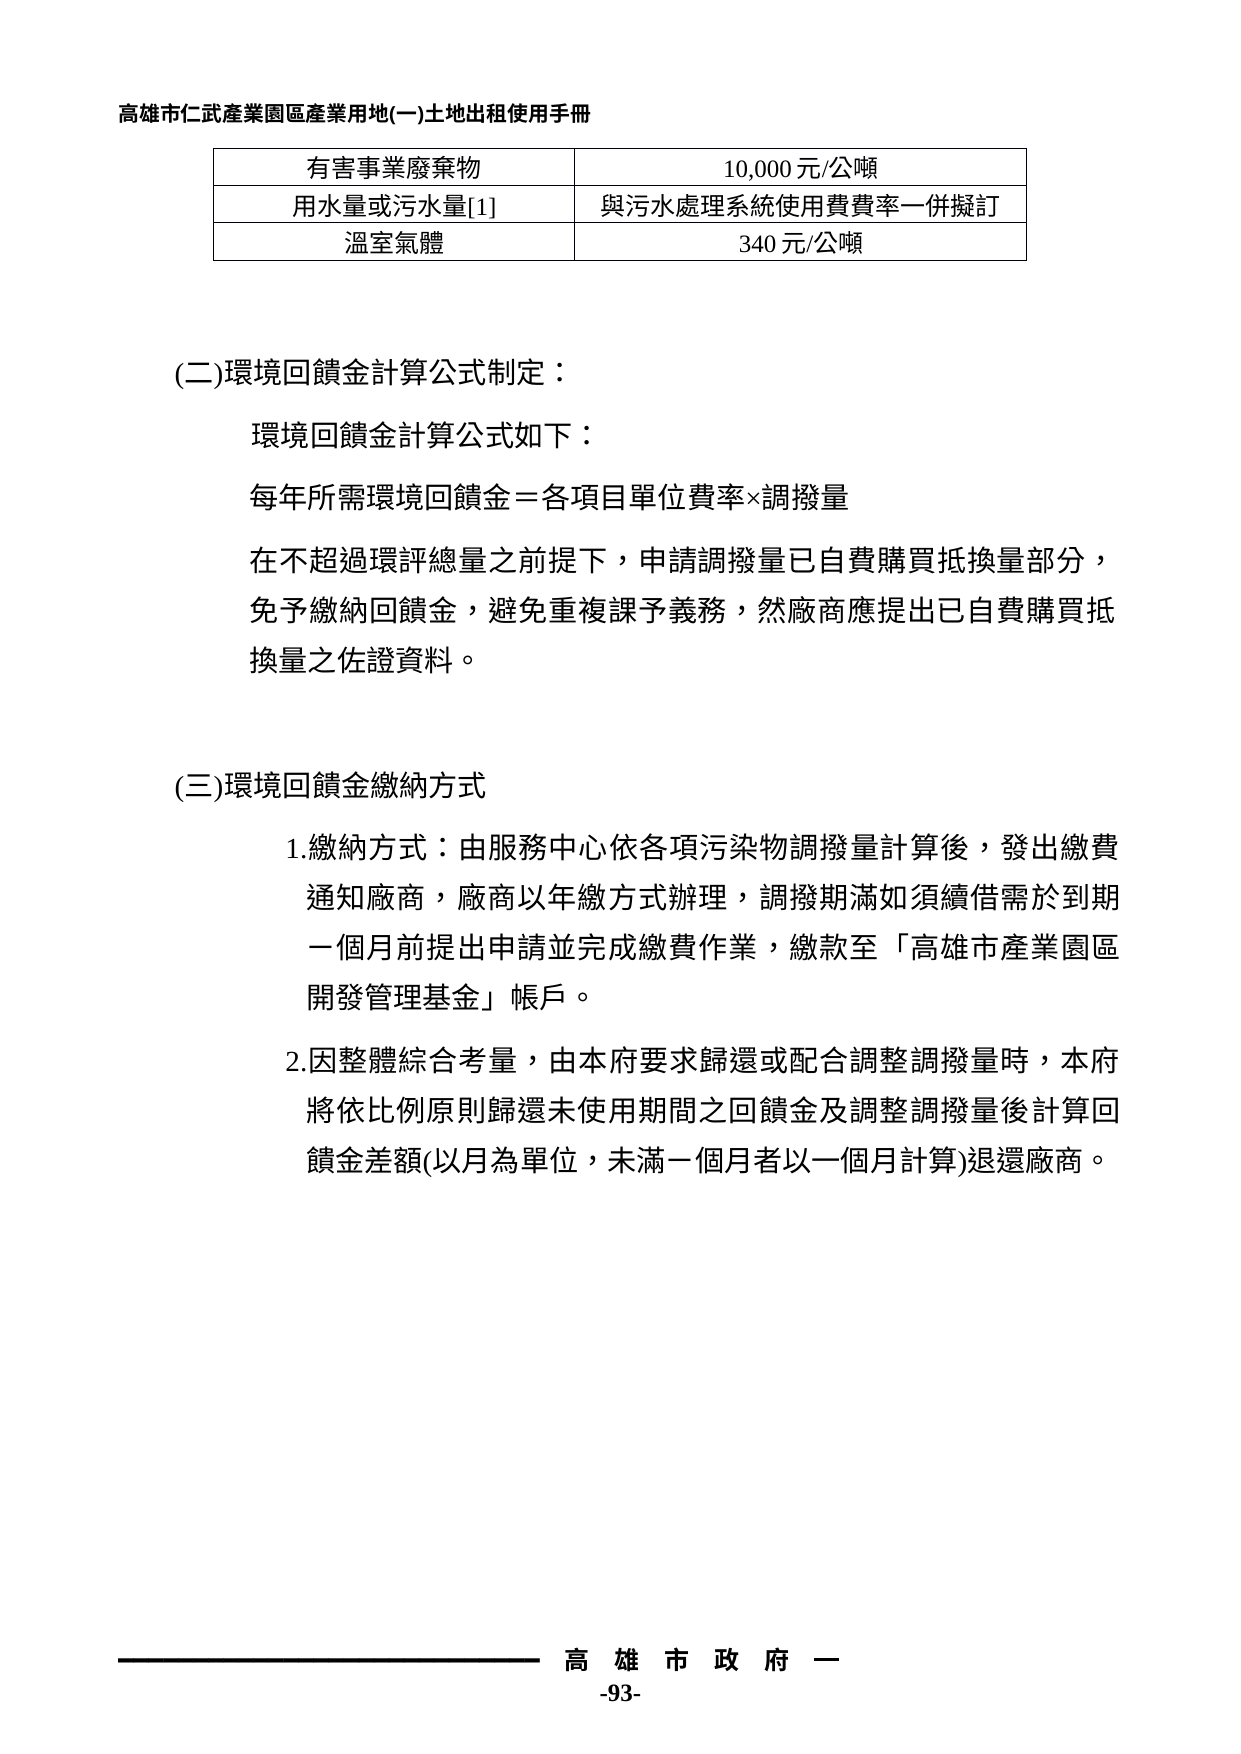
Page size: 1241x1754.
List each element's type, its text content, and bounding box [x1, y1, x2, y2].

text 2.因整體綜合考量，由本府要求歸還或配合調整調撥量時，本府將依比例原則歸還未使用期間之回饋金及調整調撥量後計算回饋金差額(以月為單位，未滿ㄧ個月者以一個月計算)退還廠商。 [285, 1031, 1122, 1181]
table_cell 用水量或污水量[1] [214, 186, 574, 222]
table_cell 溫室氣體 [214, 223, 574, 259]
table_cell 與污水處理系統使用費費率一併擬訂 [575, 186, 1026, 222]
list 環境回饋金繳納方式 [174, 756, 1122, 806]
table_cell 10,000元/公噸 [575, 149, 1026, 185]
text 在不超過環評總量之前提下，申請調撥量已自費購買抵換量部分，免予繳納回饋金，避免重複課予義務，然廠商應提出已自費購買抵換量之佐證資料。 [249, 531, 1116, 681]
text 環境回饋金計算公式如下： [193, 406, 1122, 456]
text 每年所需環境回饋金＝各項目單位費率×調撥量 [249, 469, 1116, 519]
text 1.繳納方式：由服務中心依各項污染物調撥量計算後，發出繳費通知廠商，廠商以年繳方式辦理，調撥期滿如須續借需於到期ㄧ個月前提出申請並完成繳費作業，繳款至「高雄市產業園區開發管理基金」帳戶。 [285, 819, 1122, 1019]
table_cell 340元/公噸 [575, 223, 1026, 259]
table_cell 有害事業廢棄物 [214, 149, 574, 185]
list 環境回饋金計算公式制定： [174, 344, 1122, 394]
